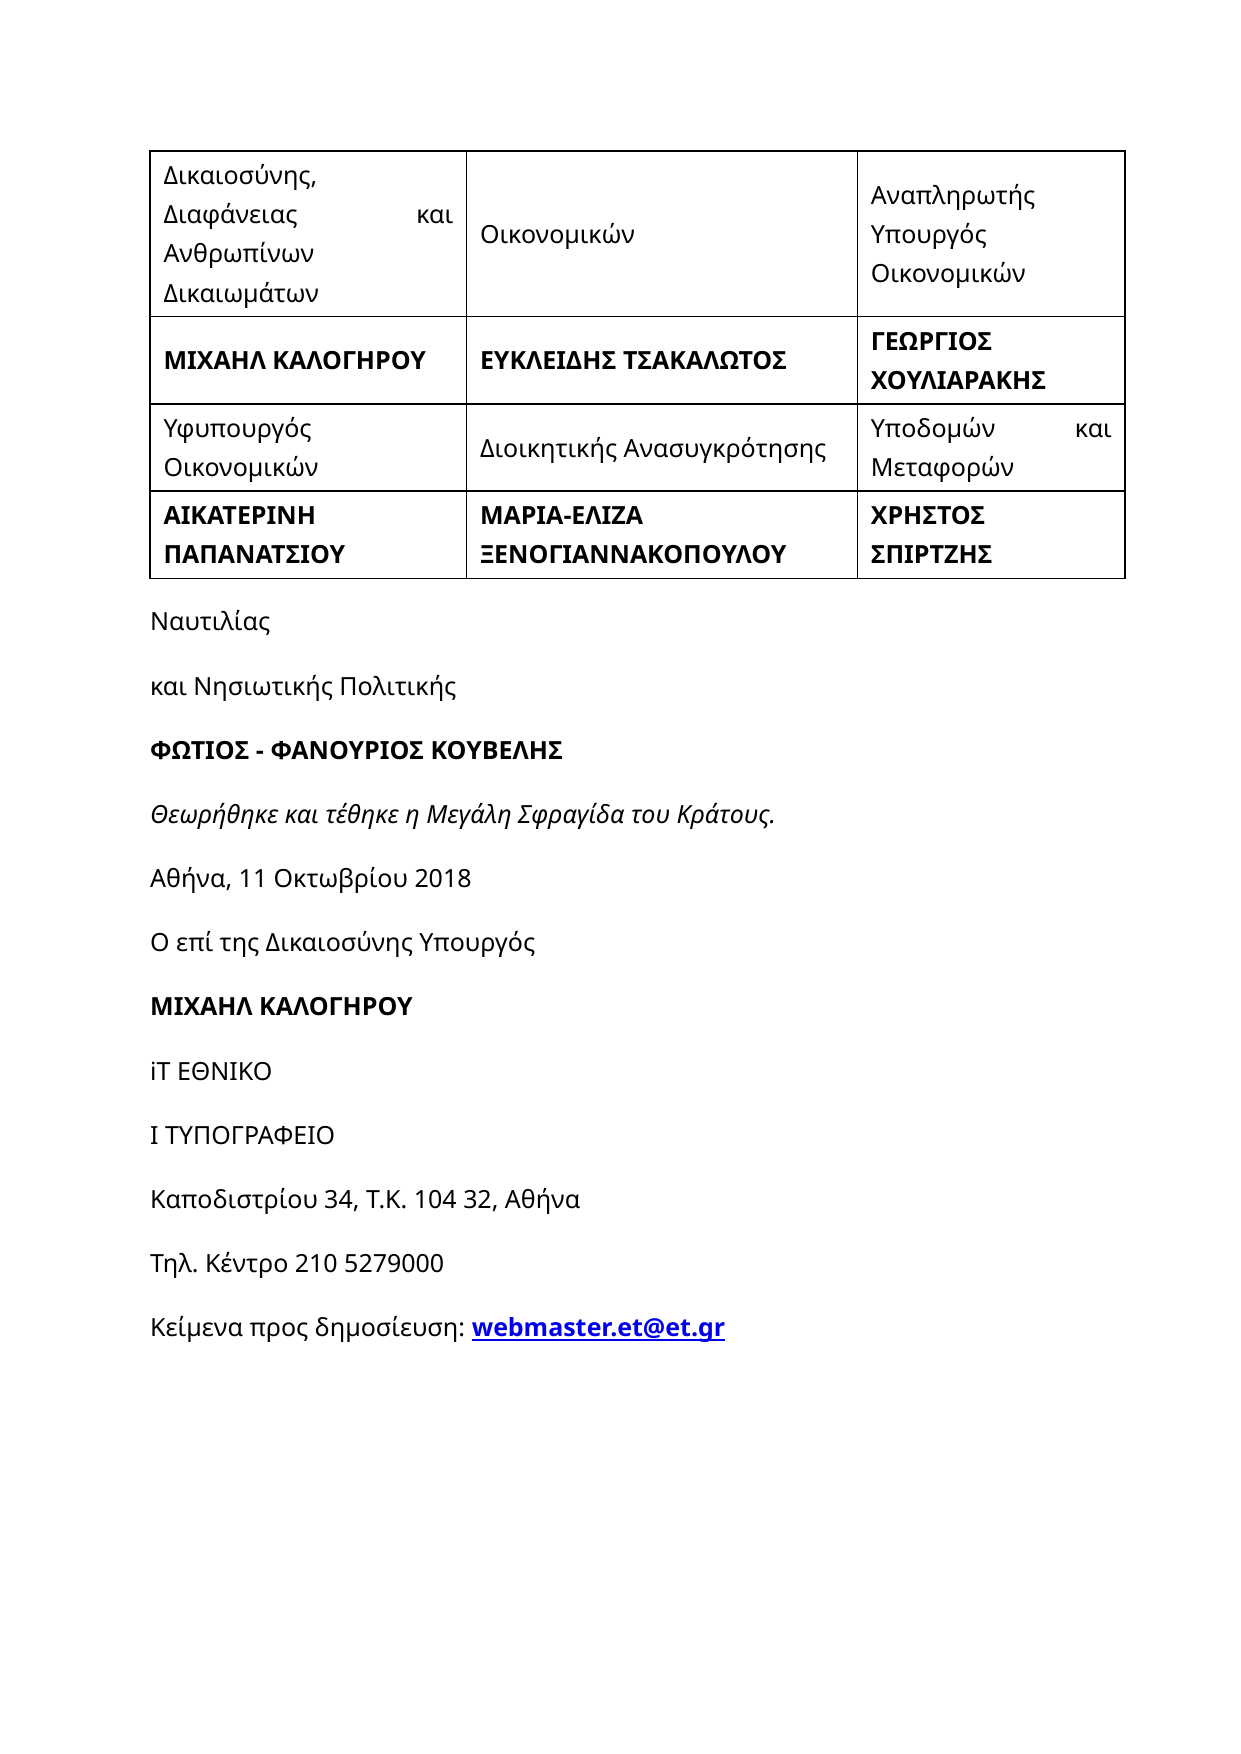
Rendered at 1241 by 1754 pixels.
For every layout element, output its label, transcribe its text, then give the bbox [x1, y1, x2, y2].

table_cell ΜΙΧΑΗΛ ΚΑΛΟΓΗΡΟΥ [151, 317, 466, 403]
text Ναυτιλίας [150, 604, 1090, 638]
table_cell ΑΙΚΑΤΕΡΙΝΗ ΠΑΠΑΝΑΤΣΙΟΥ [151, 492, 466, 577]
table_cell ΜΑΡΙΑ-ΕΛΙΖΑ ΞΕΝΟΓΙΑΝΝΑΚΟΠΟΥΛΟΥ [467, 492, 857, 577]
text Τηλ. Κέντρο 210 5279000 [150, 1246, 1090, 1280]
text Ο επί της Δικαιοσύνης Υπουργός [150, 925, 1090, 959]
table_cell ΧΡΗΣΤΟΣ ΣΠΙΡΤΖΗΣ [858, 492, 1124, 577]
table_cell Υφυπουργός Οικονομικών [151, 405, 466, 490]
table_cell Δικαιοσύνης, Διαφάνειας και Ανθρωπίνων Δικαιωμάτων [151, 152, 466, 316]
text Καποδιστρίου 34, Τ.Κ. 104 32, Αθήνα [150, 1182, 1090, 1216]
table_cell Αναπληρωτής Υπουργός Οικονομικών [858, 152, 1124, 316]
text και Νησιωτικής Πολιτικής [150, 668, 1090, 702]
text Αθήνα, 11 Οκτωβρίου 2018 [150, 861, 1090, 895]
table_cell ΕΥΚΛΕΙΔΗΣ ΤΣΑΚΑΛΩΤΟΣ [467, 317, 857, 403]
text iT ΕΘΝΙΚΟ [150, 1053, 1090, 1087]
table_cell Οικονομικών [467, 152, 857, 316]
table_cell Υποδομών και Μεταφορών [858, 405, 1124, 490]
text I ΤΥΠΟΓΡΑΦΕΙΟ [150, 1117, 1090, 1151]
table_cell ΓΕΩΡΓΙΟΣ ΧΟΥΛΙΑΡΑΚΗΣ [858, 317, 1124, 403]
text ΦΩΤΙΟΣ - ΦΑΝΟΥΡΙΟΣ ΚΟΥΒΕΛΗΣ [150, 732, 1090, 766]
text Κείμενα προς δημοσίευση: webmaster.et@et.gr [150, 1310, 1090, 1344]
table_cell Διοικητικής Ανασυγκρότησης [467, 405, 857, 490]
text ΜΙΧΑΗΛ ΚΑΛΟΓΗΡΟΥ [150, 989, 1090, 1023]
text Θεωρήθηκε και τέθηκε η Μεγάλη Σφραγίδα του Κράτους. [150, 797, 1090, 831]
